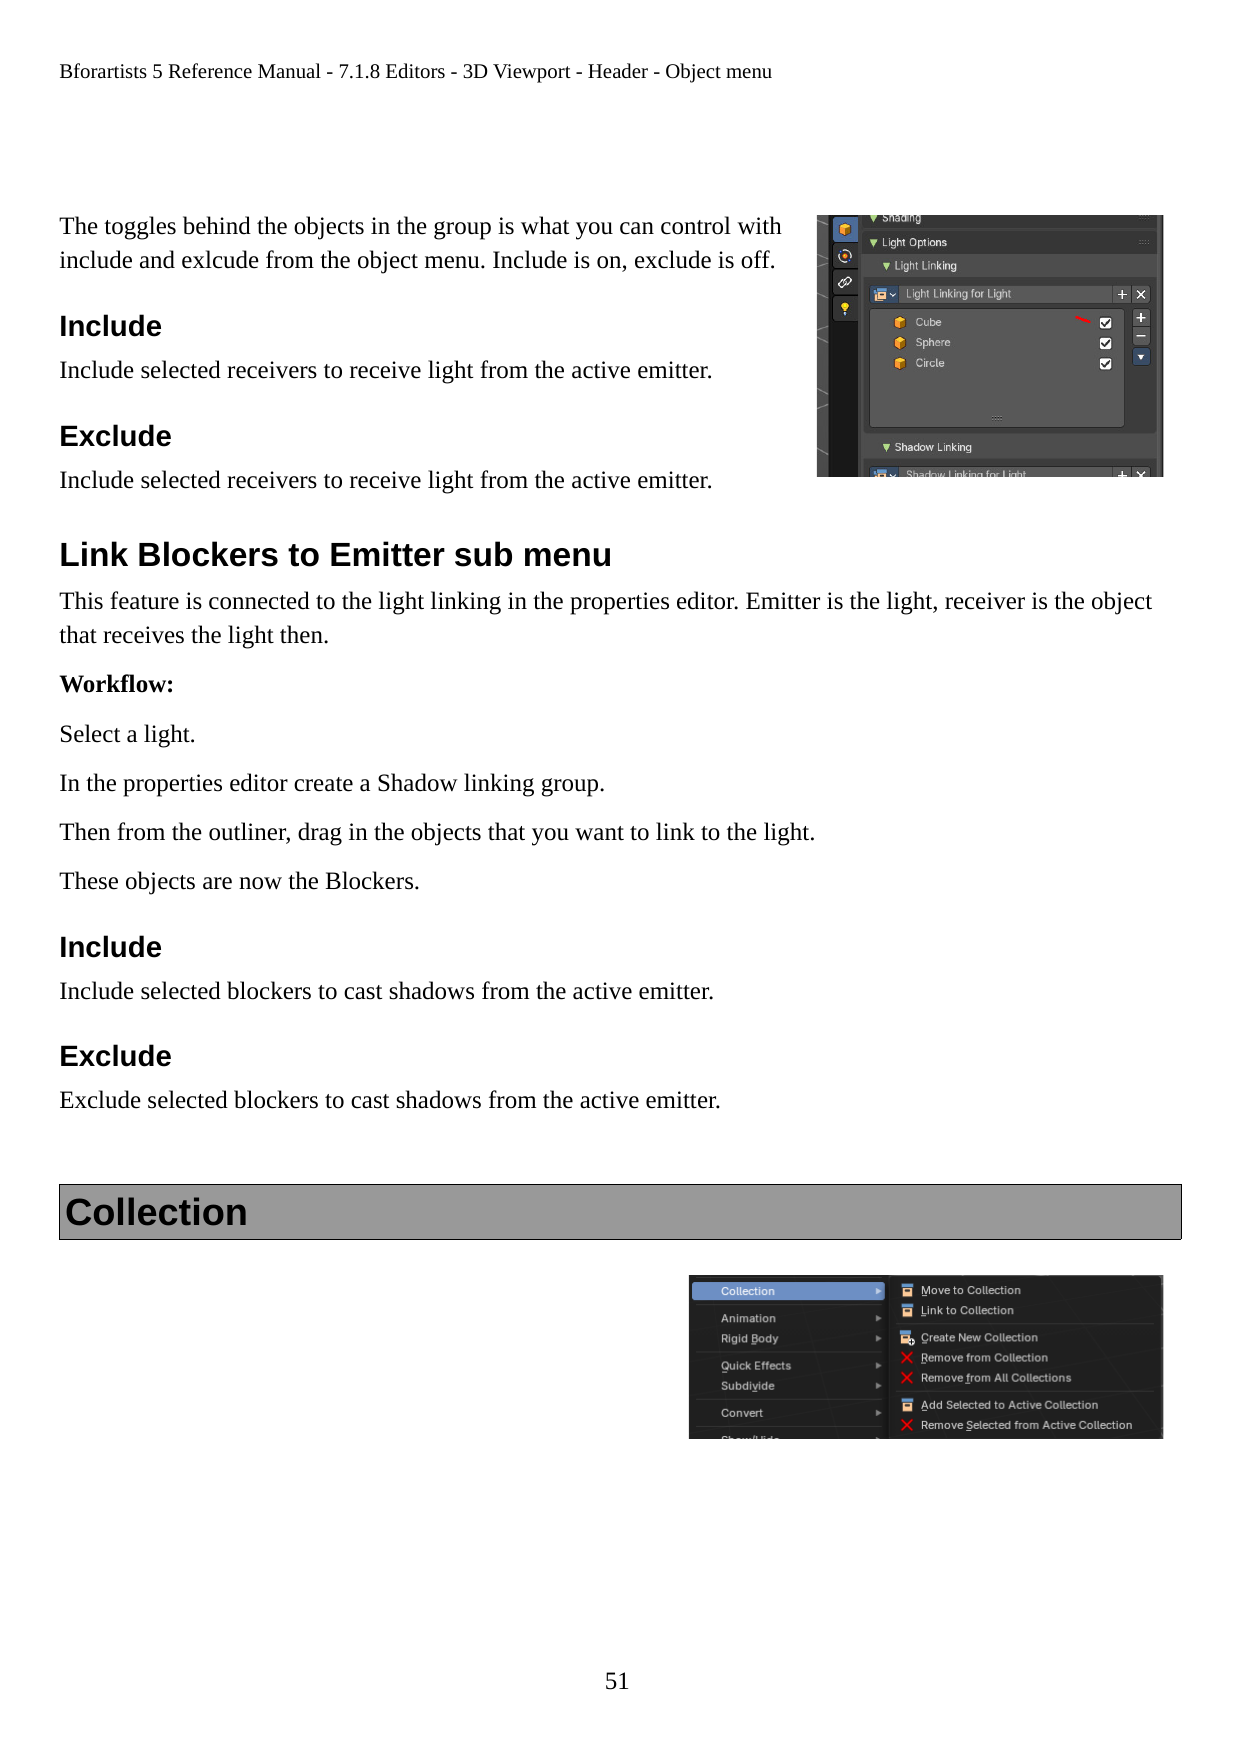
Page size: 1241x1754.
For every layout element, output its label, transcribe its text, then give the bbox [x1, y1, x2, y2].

text Include selected receivers to receive light from the active emitter. [59, 465, 1181, 494]
subtitle Exclude [59, 419, 816, 452]
text Workflow: [59, 669, 1181, 698]
text This feature is connected to the light linking in the properties editor. Emitter is the light, receiver is the object that receives the light then. [59, 586, 1181, 649]
text Exclude selected blockers to cast shadows from the active emitter. [59, 1086, 1181, 1114]
subtitle Include [59, 929, 1181, 963]
subtitle Include [59, 309, 816, 343]
text Then from the outliner, drag in the objects that you want to link to the light. [59, 817, 1181, 846]
text Include selected blockers to cast shadows from the active emitter. [59, 976, 1181, 1004]
text These objects are now the Blockers. [59, 866, 1181, 894]
subtitle Link Blockers to Emitter sub menu [59, 535, 1181, 573]
text In the properties editor create a Shadow linking group. [59, 768, 1181, 796]
subtitle [1164, 419, 1181, 452]
picture [816, 215, 1164, 477]
subtitle Exclude [59, 1039, 1181, 1073]
text Select a light. [59, 719, 1181, 747]
table_header Collection [60, 1185, 1181, 1239]
text The toggles behind the objects in the group is what you can control with include and exlcude from the object menu. Include is on, exclude is off. [59, 211, 1181, 274]
picture [688, 1275, 1164, 1439]
text Include selected receivers to receive light from the active emitter. [59, 355, 816, 384]
subtitle [1164, 309, 1181, 343]
